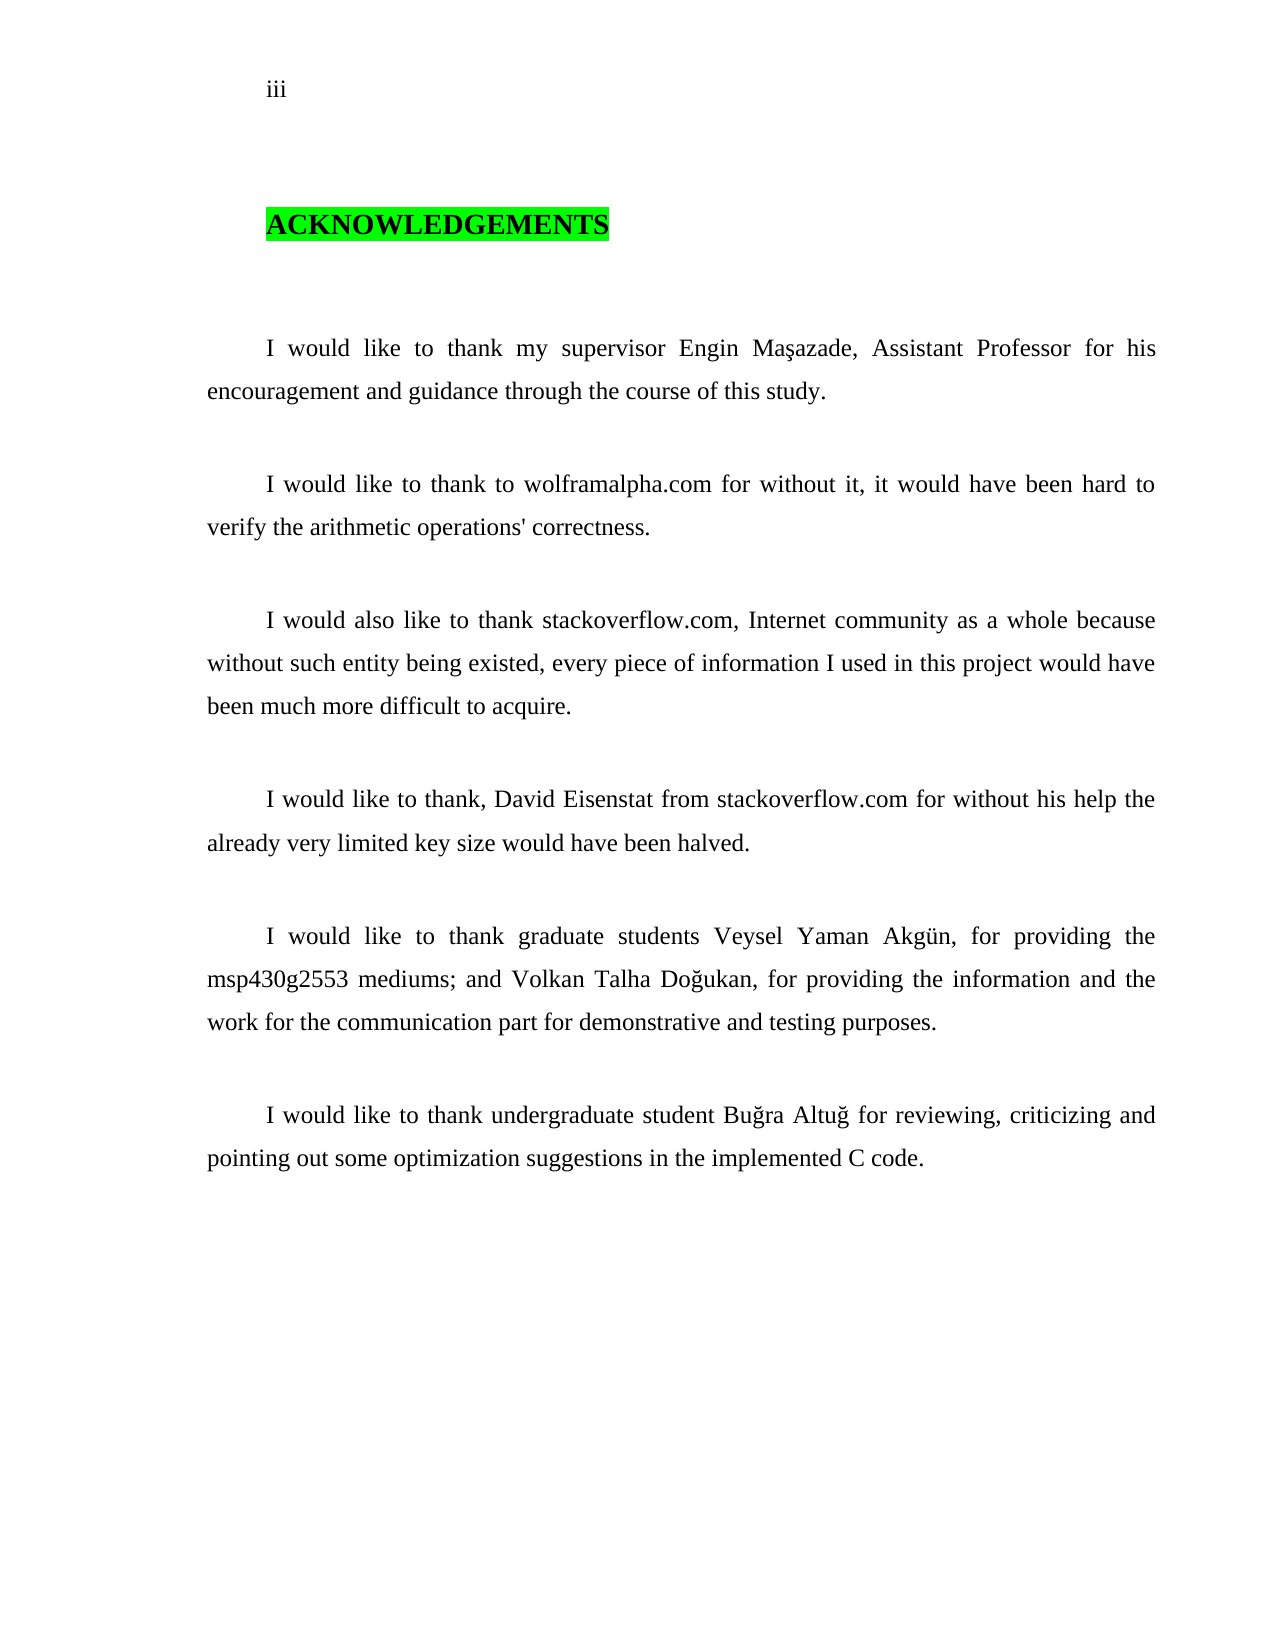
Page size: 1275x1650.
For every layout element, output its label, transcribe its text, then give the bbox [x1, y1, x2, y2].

text I would like to thank to wolframalpha.com for without it, it would have been hard to verify the arithmetic operations' correctness. [207, 469, 1157, 541]
text I would like to thank undergraduate student Buğra Altuğ for reviewing, criticizing and pointing out some optimization suggestions in the implemented C code. [207, 1100, 1157, 1172]
text I would like to thank, David Eisenstat from stackoverflow.com for without his help the already very limited key size would have been halved. [207, 784, 1157, 856]
text I would also like to thank stackoverflow.com, Internet community as a whole because without such entity being existed, every piece of information I used in this project would have been much more difficult to acquire. [207, 605, 1157, 720]
subtitle ACKNOWLEDGEMENTS [207, 207, 1157, 241]
text I would like to thank my supervisor Engin Maşazade, Assistant Professor for his encouragement and guidance through the course of this study. [207, 333, 1157, 404]
text I would like to thank graduate students Veysel Yaman Akgün, for providing the msp430g2553 mediums; and Volkan Talha Doğukan, for providing the information and the work for the communication part for demonstrative and testing purposes. [207, 921, 1157, 1036]
